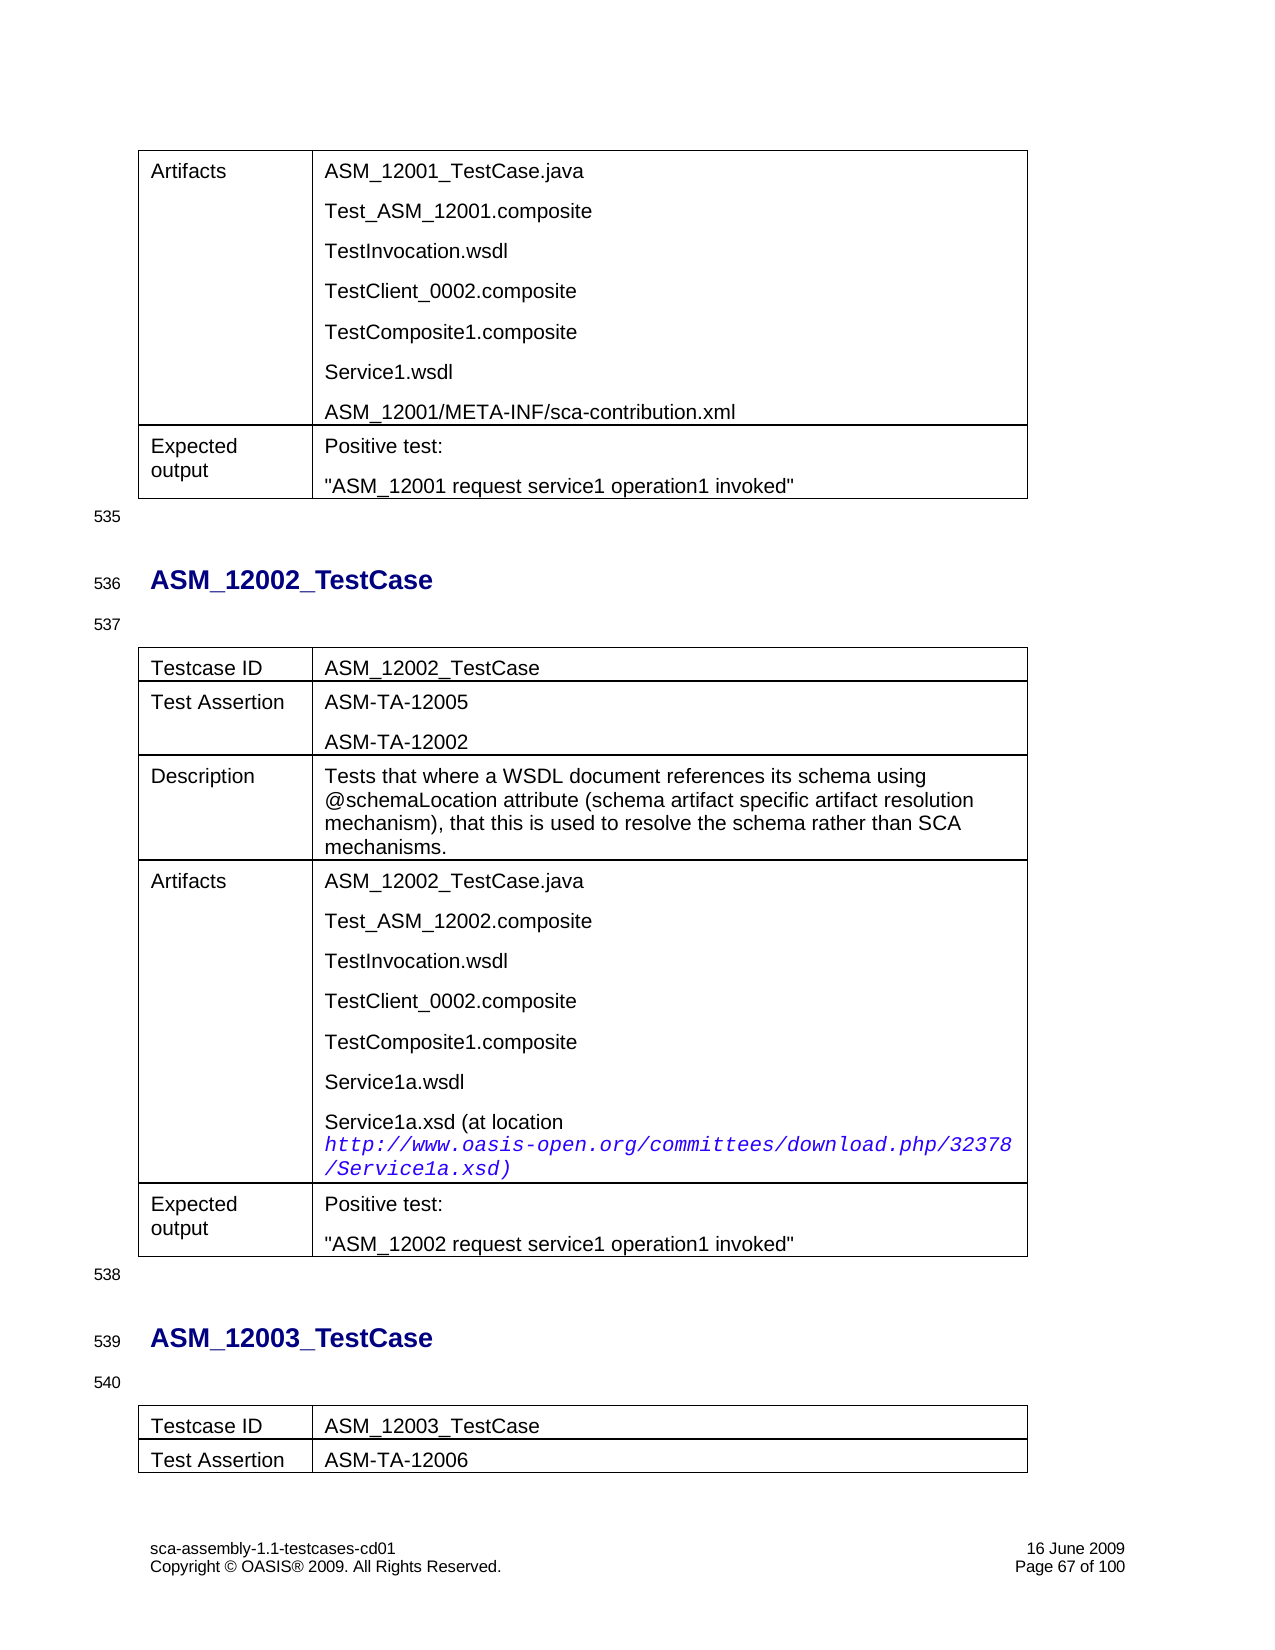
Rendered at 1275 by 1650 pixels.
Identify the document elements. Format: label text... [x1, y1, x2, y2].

table_cell Artifacts [139, 861, 312, 1182]
table_cell ASM_12002_TestCase.java Test_ASM_12002.composite TestInvocation.wsdl TestClient_0002.composite TestComposite1.composite Service1a.wsdl Service1a.xsd (at location http://www.oasis-open.org/committees/download.php/32378/Service1a.xsd) [313, 861, 1027, 1182]
table_cell Tests that where a WSDL document references its schema using @schemaLocation attribute (schema artifact specific artifact resolution mechanism), that this is used to resolve the schema rather than SCA mechanisms. [313, 756, 1027, 859]
table_cell Artifacts [139, 151, 312, 424]
table_cell Test Assertion [139, 1440, 312, 1472]
table_header Testcase ID [139, 648, 312, 680]
table_header Testcase ID [139, 1406, 312, 1438]
table_cell Expected output [139, 1184, 312, 1256]
table_cell Expected output [139, 426, 312, 498]
table_header ASM_12002_TestCase [313, 648, 1027, 680]
table_cell ASM-TA-12005 ASM-TA-12002 [313, 682, 1027, 754]
table_cell ASM_12001_TestCase.java Test_ASM_12001.composite TestInvocation.wsdl TestClient_0002.composite TestComposite1.composite Service1.wsdl ASM_12001/META-INF/sca-contribution.xml [313, 151, 1027, 424]
subtitle ASM_12003_TestCase [150, 1322, 1125, 1352]
subtitle ASM_12002_TestCase [150, 564, 1125, 594]
table_cell ASM-TA-12006 [313, 1440, 1027, 1472]
table_header ASM_12003_TestCase [313, 1406, 1027, 1438]
table_cell Description [139, 756, 312, 859]
table_cell Positive test: "ASM_12001 request service1 operation1 invoked" [313, 426, 1027, 498]
table_cell Positive test: "ASM_12002 request service1 operation1 invoked" [313, 1184, 1027, 1256]
table_cell Test Assertion [139, 682, 312, 754]
